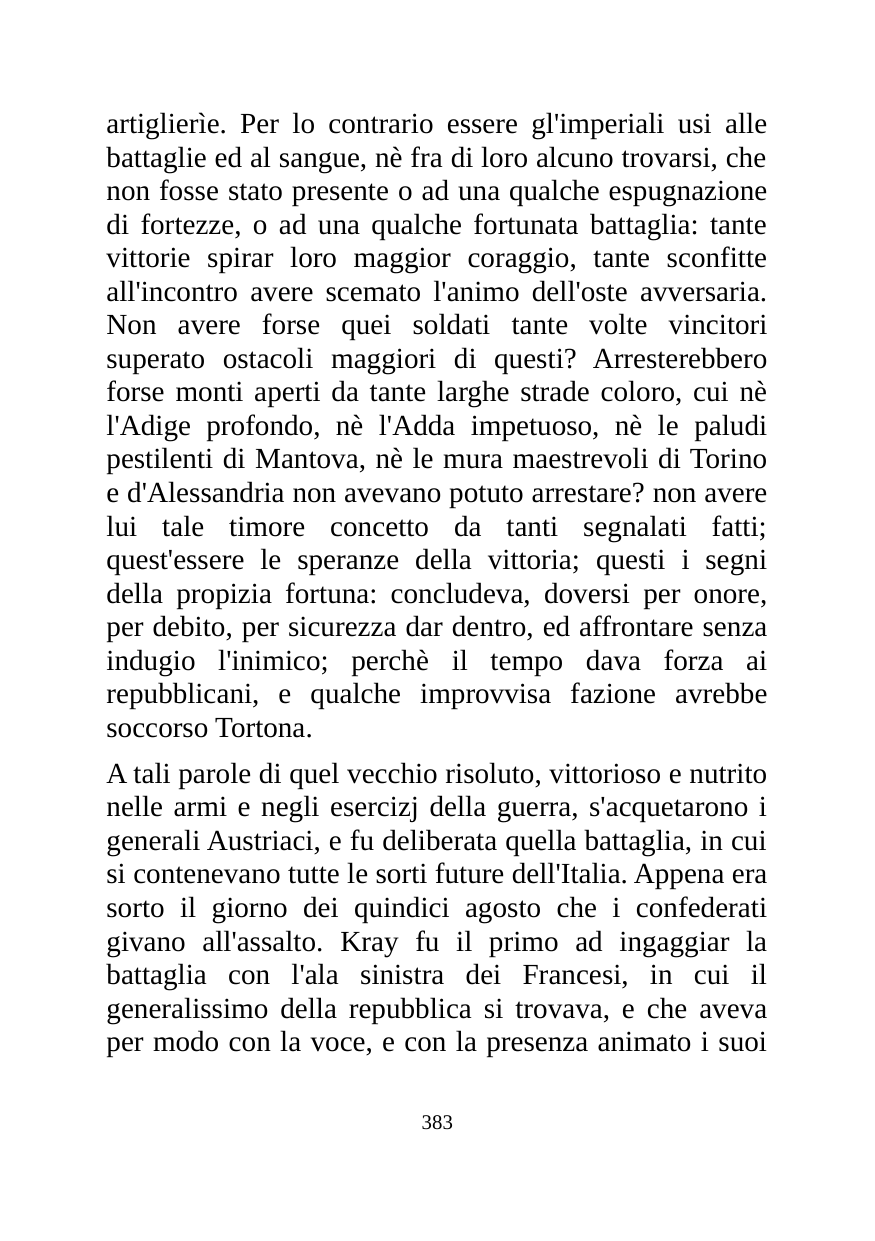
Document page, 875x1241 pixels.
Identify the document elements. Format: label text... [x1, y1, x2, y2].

text artiglierìe. Per lo contrario essere gl'imperiali usi alle battaglie ed al sangue, nè fra di loro alcuno trovarsi, che non fosse stato presente o ad una qualche espugnazione di fortezze, o ad una qualche fortunata battaglia: tante vittorie spirar loro maggior coraggio, tante sconfitte all'incontro avere scemato l'animo dell'oste avversaria. Non avere forse quei soldati tante volte vincitori superato ostacoli maggiori di questi? Arresterebbero forse monti aperti da tante larghe strade coloro, cui nè l'Adige profondo, nè l'Adda impetuoso, nè le paludi pestilenti di Mantova, nè le mura maestrevoli di Torino e d'Alessandria non avevano potuto arrestare? non avere lui tale timore concetto da tanti segnalati fatti; quest'essere le speranze della vittoria; questi i segni della propizia fortuna: concludeva, doversi per onore, per debito, per sicurezza dar dentro, ed affrontare senza indugio l'inimico; perchè il tempo dava forza ai repubblicani, e qualche improvvisa fazione avrebbe soccorso Tortona. [106, 106, 768, 743]
text A tali parole di quel vecchio risoluto, vittorioso e nutrito nelle armi e negli esercizj della guerra, s'acquetarono i generali Austriaci, e fu deliberata quella battaglia, in cui si contenevano tutte le sorti future dell'Italia. Appena era sorto il giorno dei quindici agosto che i confederati givano all'assalto. Kray fu il primo ad ingaggiar la battaglia con l'ala sinistra dei Francesi, in cui il generalissimo della repubblica si trovava, e che aveva per modo con la voce, e con la presenza animato i suoi [106, 756, 768, 1058]
